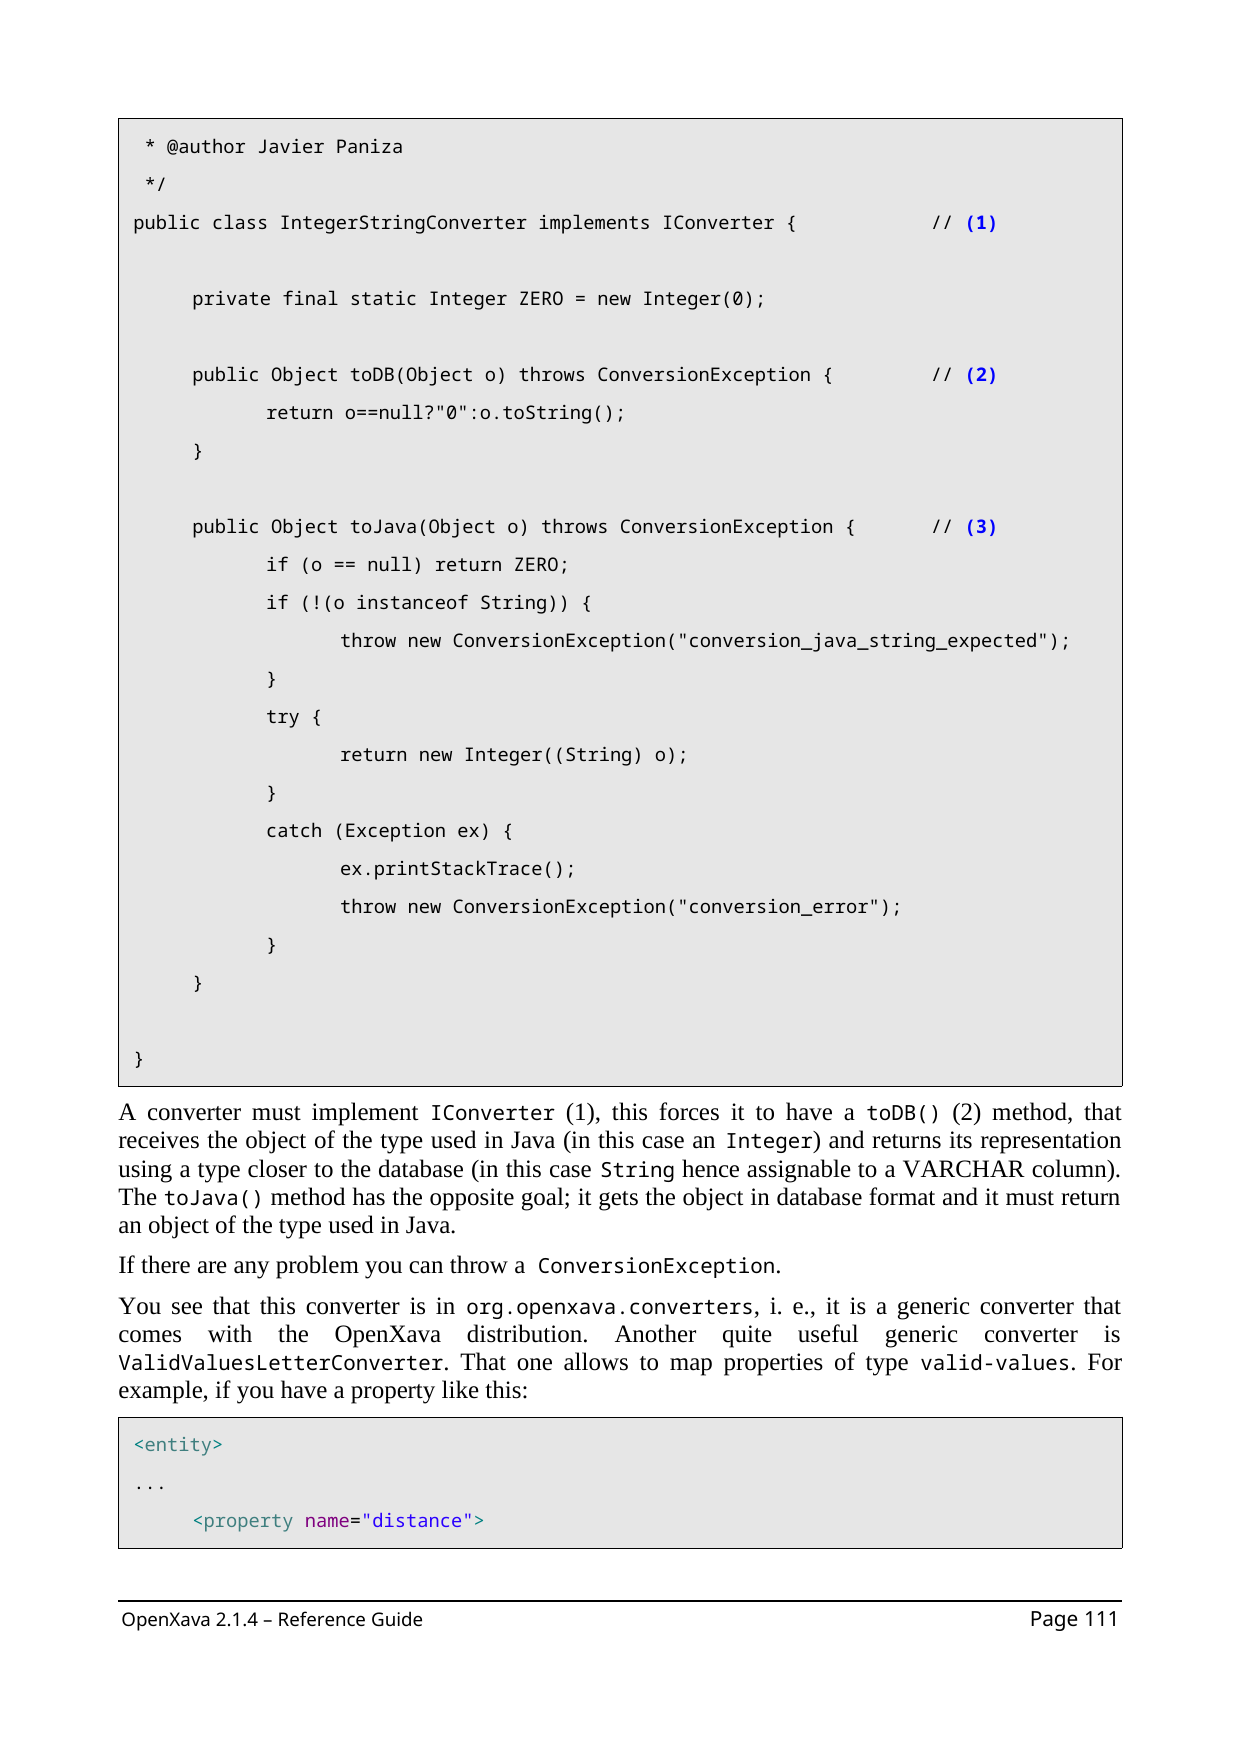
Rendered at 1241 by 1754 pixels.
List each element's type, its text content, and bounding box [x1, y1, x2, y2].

text if (o == null) return ZERO; [119, 536, 1122, 574]
text } [119, 917, 1122, 954]
text } [119, 764, 1122, 802]
text throw new ConversionException("conversion_java_string_expected"); [119, 612, 1122, 650]
text return o==null?"0":o.toString(); [119, 384, 1122, 422]
text catch (Exception ex) { [119, 802, 1122, 841]
text <property name="distance"> [119, 1493, 1122, 1548]
text */ [119, 156, 1122, 194]
text ex.printStackTrace(); [119, 841, 1122, 878]
text } [119, 650, 1122, 688]
text public Object toJava(Object o) throws ConversionException { // (3) [119, 498, 1122, 536]
text } [119, 954, 1122, 993]
text throw new ConversionException("conversion_error"); [119, 878, 1122, 917]
text } [119, 422, 1122, 460]
text } [119, 1031, 1122, 1086]
text return new Integer((String) o); [119, 726, 1122, 764]
text try { [119, 688, 1122, 726]
text <entity> [119, 1418, 1122, 1455]
text if (!(o instanceof String)) { [119, 574, 1122, 612]
text ... [119, 1455, 1122, 1493]
text public class IntegerStringConverter implements IConverter { // (1) [119, 194, 1122, 232]
text * @author Javier Paniza [119, 119, 1122, 156]
text If there are any problem you can throw a ConversionException. [118, 1252, 1122, 1280]
text You see that this converter is in org.openxava.converters, i. e., it is a generic converter that comes with the OpenXava distribution. Another quite useful generic converter is ValidValuesLetterConverter. That one allows to map properties of type valid-values. For example, if you have a property like this: [118, 1292, 1122, 1404]
text private final static Integer ZERO = new Integer(0); [119, 270, 1122, 308]
text A converter must implement IConverter (1), this forces it to have a toDB() (2) method, that receives the object of the type used in Java (in this case an Integer) and returns its representation using a type closer to the database (in this case String hence assignable to a VARCHAR column). The toJava() method has the opposite goal; it gets the object in database format and it must return an object of the type used in Java. [118, 1098, 1122, 1239]
text public Object toDB(Object o) throws ConversionException { // (2) [119, 346, 1122, 384]
